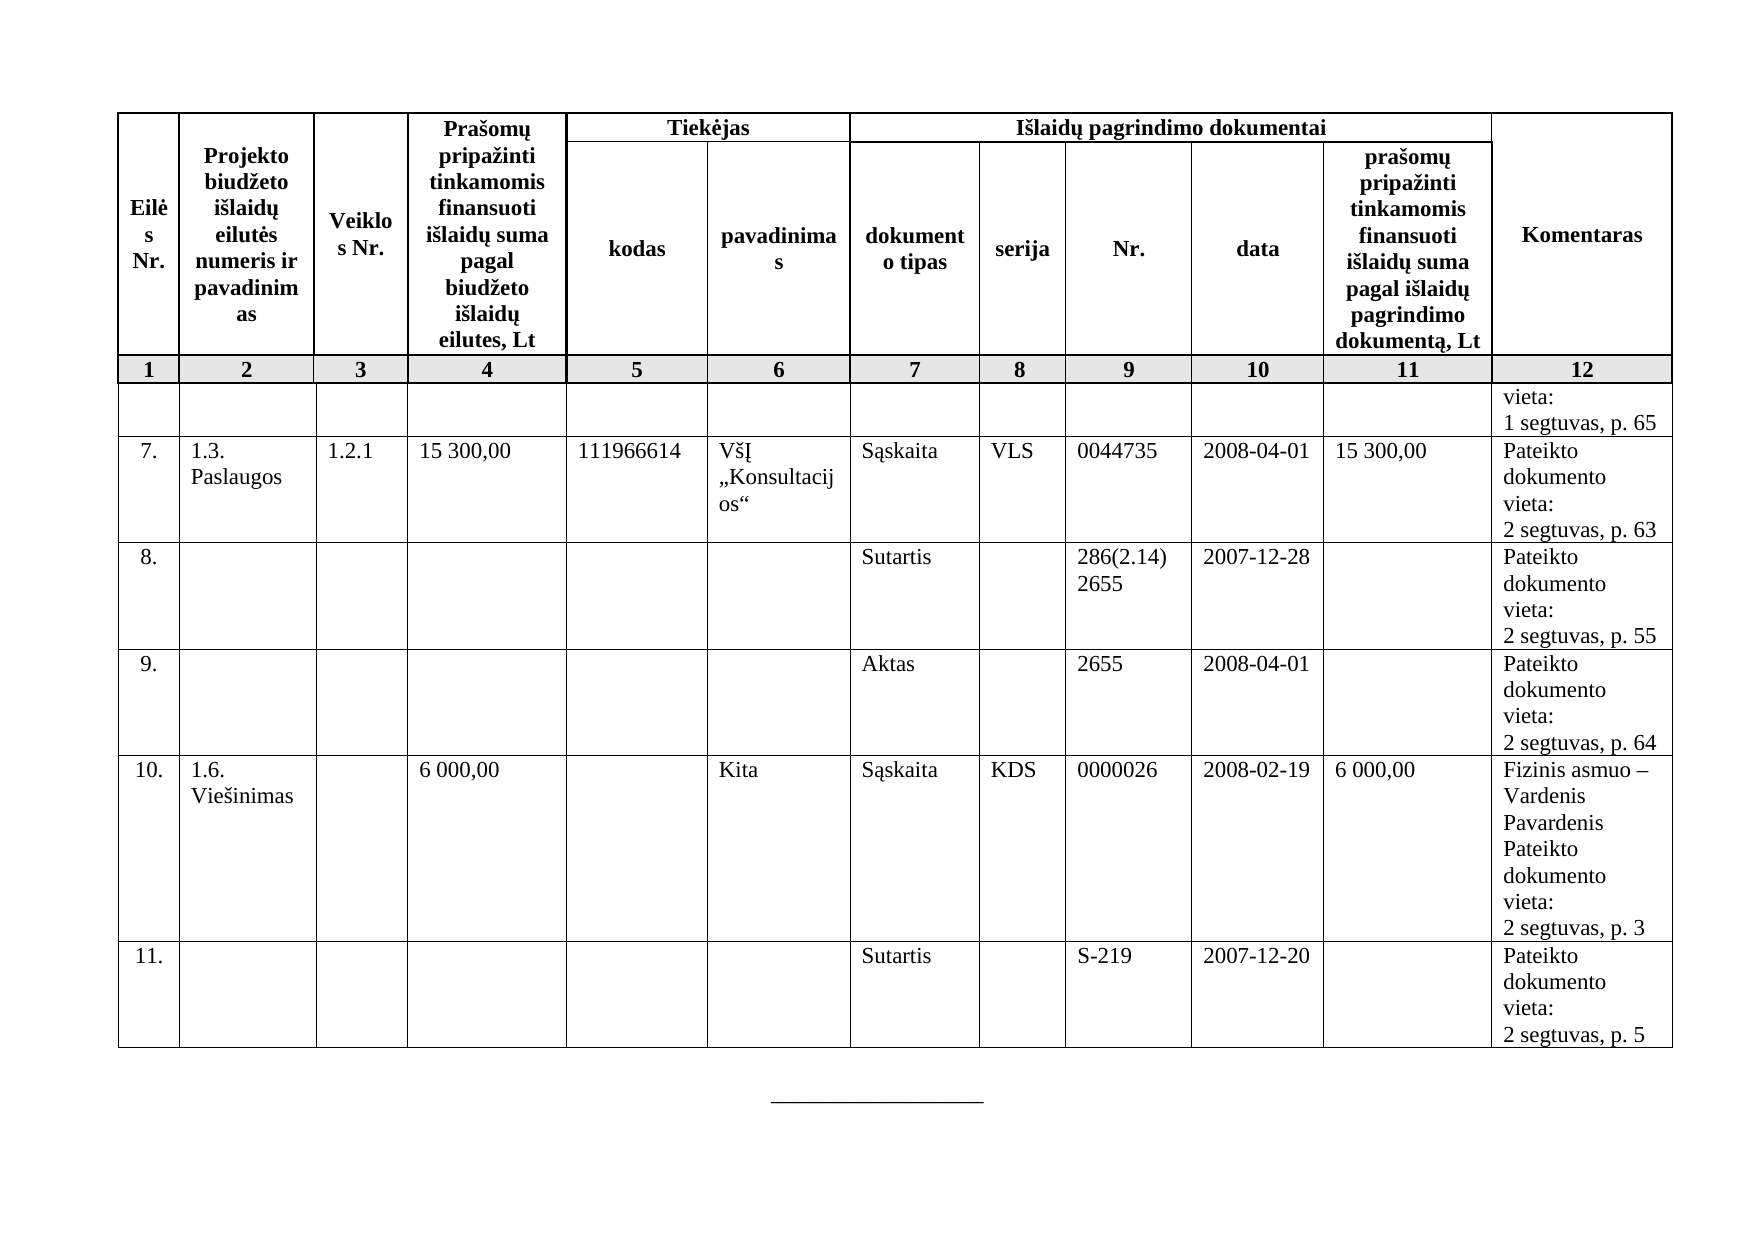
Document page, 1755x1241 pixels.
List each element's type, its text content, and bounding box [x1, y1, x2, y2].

table_header Veiklos Nr. [315, 114, 407, 354]
table_cell Pateikto dokumento vieta: 2 segtuvas, p. 64 [1492, 650, 1672, 755]
table_cell [708, 650, 850, 755]
table_cell Sąskaita [851, 756, 979, 941]
table_cell pavadinimas [708, 142, 849, 354]
table_cell [567, 384, 707, 436]
table_cell VšĮ „Konsultacijos“ [708, 437, 850, 542]
table_cell 111966614 [567, 437, 707, 542]
table_cell Sutartis [851, 543, 979, 649]
table_cell prašomų pripažinti tinkamomis finansuoti išlaidų suma pagal išlaidų pagrindimo dokumentą, Lt [1324, 143, 1491, 354]
table_cell 286(2.14) 2655 [1066, 543, 1191, 649]
table_cell [1324, 543, 1491, 649]
table_cell 1 [119, 356, 178, 382]
table_cell Nr. [1066, 143, 1191, 354]
table_cell Fizinis asmuo – Vardenis Pavardenis Pateikto dokumento vieta: 2 segtuvas, p. 3 [1492, 756, 1672, 941]
table_cell [180, 384, 316, 436]
table_cell [567, 942, 707, 1047]
table_cell 12 [1493, 356, 1671, 382]
table_cell 0044735 [1066, 437, 1191, 542]
table_cell [980, 650, 1065, 755]
table_cell [567, 543, 707, 649]
table_cell 9. [119, 650, 179, 755]
table_cell [408, 543, 566, 649]
table_cell [708, 543, 850, 649]
table_cell 5 [568, 356, 707, 382]
table_cell [180, 543, 316, 649]
table_cell VLS [980, 437, 1065, 542]
table_cell 2007-12-28 [1192, 543, 1323, 649]
table_header Tiekėjas [568, 114, 849, 141]
table_cell [317, 384, 407, 436]
table_cell 2008-02-19 [1192, 756, 1323, 941]
table_cell 3 [314, 356, 407, 382]
table_cell KDS [980, 756, 1065, 941]
table_cell Pateikto dokumento vieta: 2 segtuvas, p. 55 [1492, 543, 1672, 649]
table_cell 11. [119, 942, 179, 1047]
table_cell [567, 756, 707, 941]
table_cell [408, 942, 566, 1047]
table_cell dokumento tipas [851, 143, 979, 354]
table_cell [1324, 384, 1491, 436]
table_cell 1.3. Paslaugos [180, 437, 316, 542]
table_cell 4 [409, 356, 565, 382]
table_cell [708, 942, 850, 1047]
table_cell [1066, 384, 1191, 436]
table_cell [317, 756, 407, 941]
table_cell Kita [708, 756, 850, 941]
table_cell vieta: 1 segtuvas, p. 65 [1492, 384, 1672, 436]
table_cell 6 000,00 [408, 756, 566, 941]
table_cell [180, 650, 316, 755]
table_cell 2655 [1066, 650, 1191, 755]
table_cell [317, 543, 407, 649]
table_cell 2008-04-01 [1192, 650, 1323, 755]
table_cell 8. [119, 543, 179, 649]
table_cell [708, 384, 850, 436]
table_cell Sąskaita [851, 437, 979, 542]
text _________________ [118, 1077, 1636, 1106]
table_cell Aktas [851, 650, 979, 755]
table_cell Sutartis [851, 942, 979, 1047]
table_cell kodas [568, 142, 707, 354]
table_cell [408, 650, 566, 755]
table_cell 15 300,00 [408, 437, 566, 542]
table_cell [408, 384, 566, 436]
table_cell 6 [708, 356, 849, 382]
table_header Komentaras [1492, 114, 1671, 354]
table_cell S-219 [1066, 942, 1191, 1047]
table_cell 8 [980, 356, 1065, 382]
table_header Projekto biudžeto išlaidų eilutės numeris ir pavadinimas [180, 114, 313, 354]
table_cell Pateikto dokumento vieta: 2 segtuvas, p. 5 [1492, 942, 1672, 1047]
table_cell 15 300,00 [1324, 437, 1491, 542]
table_cell [1192, 384, 1323, 436]
table_header Prašomų pripažinti tinkamomis finansuoti išlaidų suma pagal biudžeto išlaidų eilutes, Lt [409, 114, 565, 354]
table_cell 1.2.1 [317, 437, 407, 542]
table_cell 11 [1324, 356, 1491, 382]
table_cell [180, 942, 316, 1047]
table_cell [980, 942, 1065, 1047]
table_cell [1324, 650, 1491, 755]
table_cell serija [980, 143, 1065, 354]
table_cell 2008-04-01 [1192, 437, 1323, 542]
table_cell [119, 384, 179, 436]
table_cell [317, 650, 407, 755]
table_cell 6 000,00 [1324, 756, 1491, 941]
table_cell 7 [851, 356, 979, 382]
table_cell 7. [119, 437, 179, 542]
table_cell 2 [180, 356, 313, 382]
table_cell [851, 384, 979, 436]
table_cell Pateikto dokumento vieta: 2 segtuvas, p. 63 [1492, 437, 1672, 542]
table_cell [567, 650, 707, 755]
table_cell 1.6. Viešinimas [180, 756, 316, 941]
table_cell 0000026 [1066, 756, 1191, 941]
table_cell 10. [119, 756, 179, 941]
table_cell [1324, 942, 1491, 1047]
table_cell [317, 942, 407, 1047]
table_cell 9 [1066, 356, 1191, 382]
table_cell [980, 543, 1065, 649]
table_cell [980, 384, 1065, 436]
table_header Išlaidų pagrindimo dokumentai [851, 114, 1491, 141]
table_cell data [1192, 143, 1323, 354]
table_cell 2007-12-20 [1192, 942, 1323, 1047]
table_header Eilės Nr. [119, 114, 178, 354]
table_cell 10 [1192, 356, 1323, 382]
